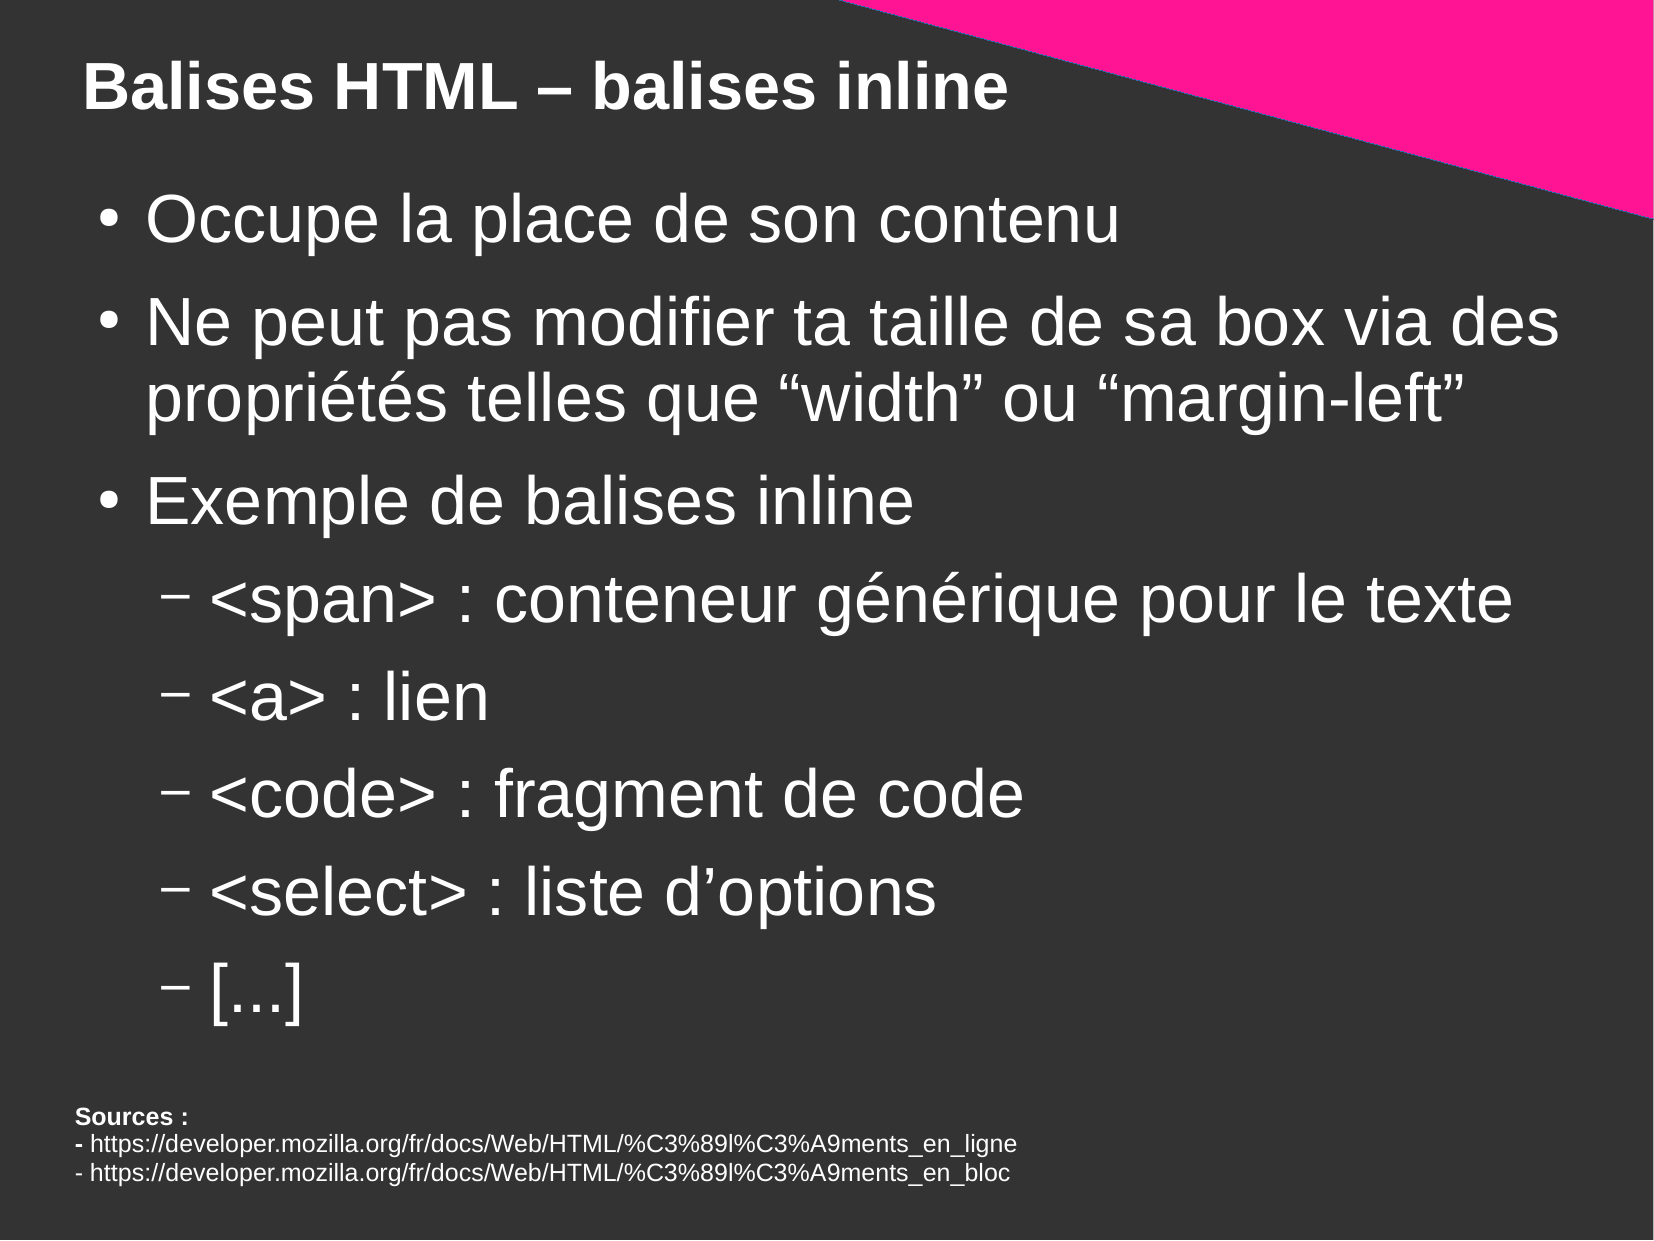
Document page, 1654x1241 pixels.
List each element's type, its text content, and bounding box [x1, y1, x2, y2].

text_box Sources : - https://developer.mozilla.org/fr/docs/Web/HTML/%C3%89l%C3%A9ments_en_ligne - https://developer.mozilla.org/fr/docs/Web/HTML/%C3%89l%C3%A9ments_en_bloc [59, 1094, 1546, 1227]
text_box [839, 0, 1654, 220]
title Balises HTML – balises inline [82, 49, 1437, 162]
list Occupe la place de son contenu Ne peut pas modifier ta taille de sa box via des propriétés telles que “width” ou “margin-left” Exemple de balises inline <span> : conteneur générique pour le texte <a> : lien <code> : fragment de code <select> : liste d’options [...] [80, 180, 1620, 1035]
